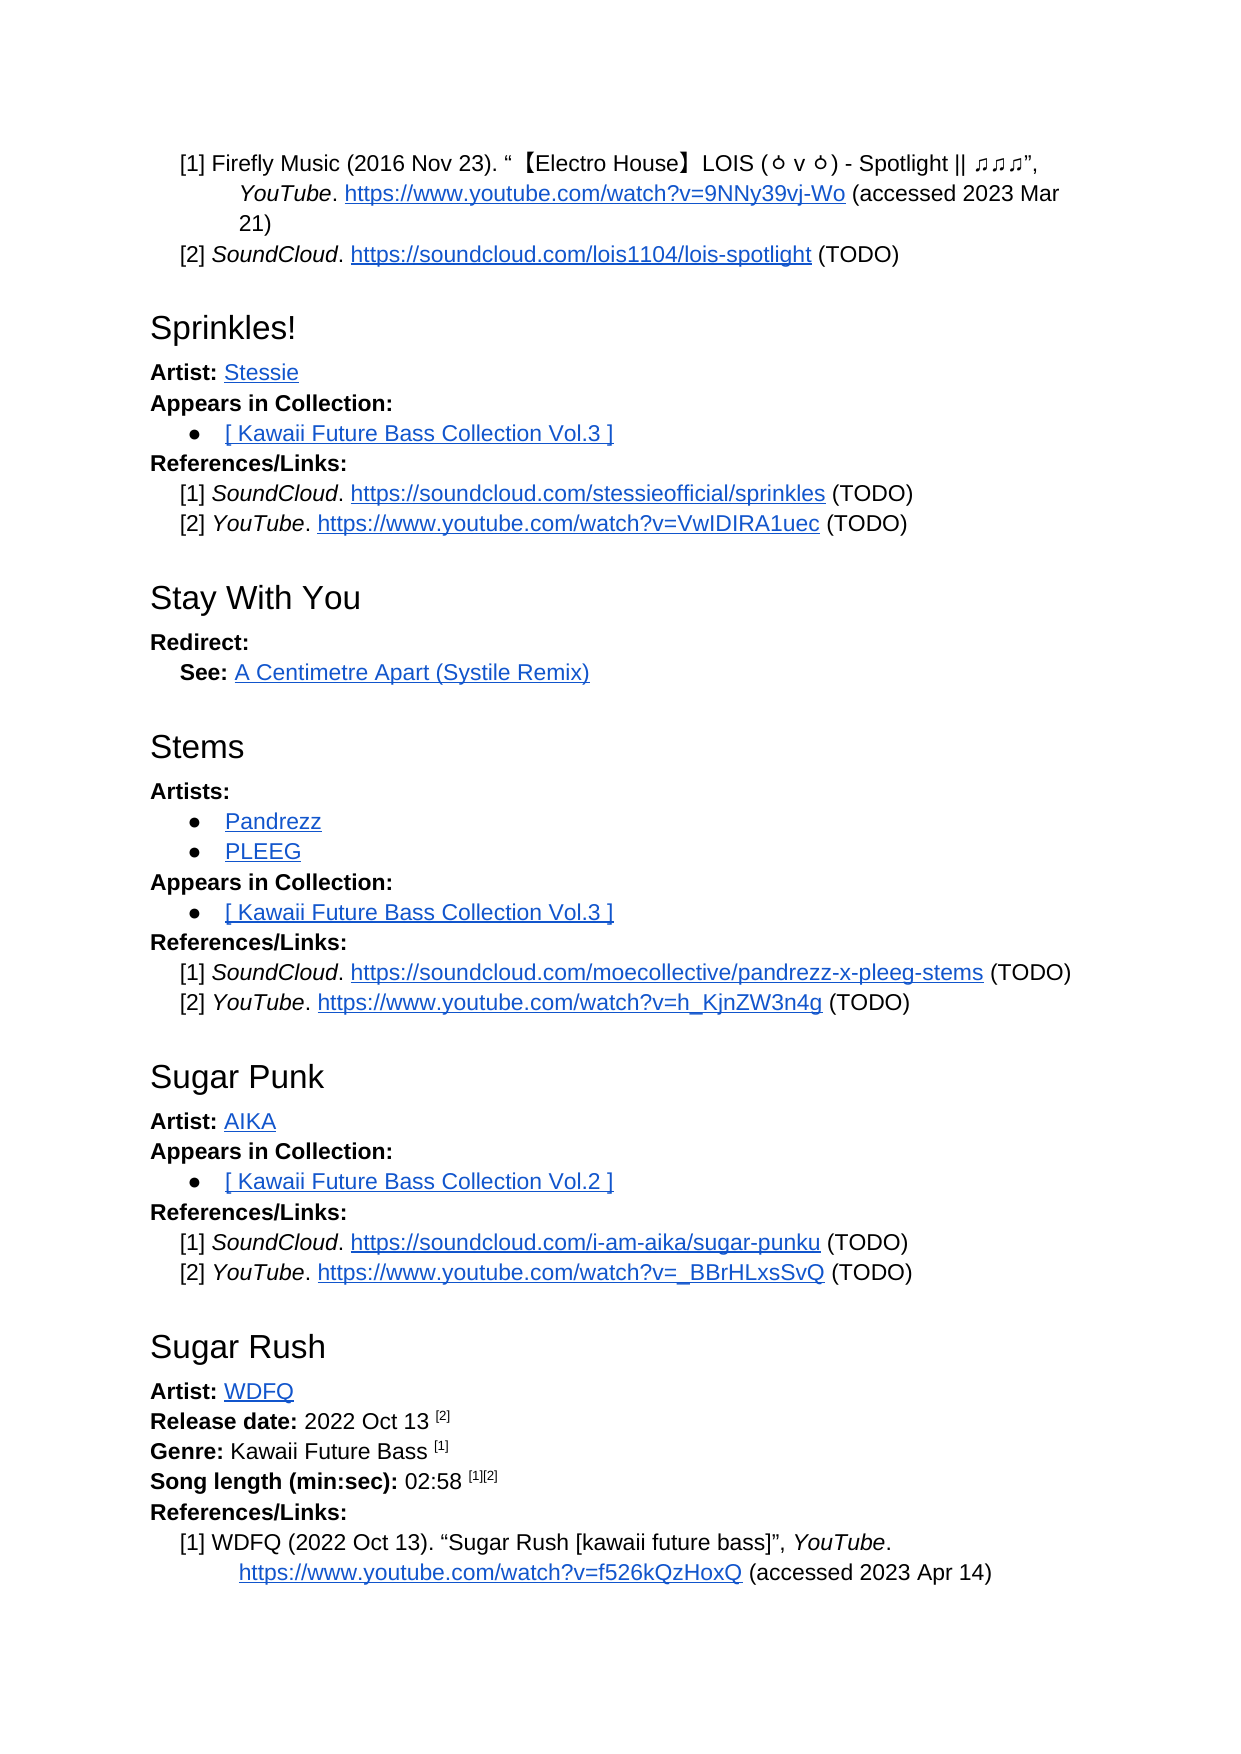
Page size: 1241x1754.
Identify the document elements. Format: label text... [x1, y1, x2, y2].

text Appears in Collection: [150, 1138, 1090, 1164]
subtitle Stems [150, 727, 1090, 765]
text [1] SoundCloud. https://soundcloud.com/stessieofficial/sprinkles (TODO) [179, 480, 1090, 506]
list Pandrezz [187, 808, 1090, 834]
text [2] YouTube. https://www.youtube.com/watch?v=h_KjnZW3n4g (TODO) [179, 989, 1090, 1016]
text [1] Firefly Music (2016 Nov 23). “【Electro House】LOIS (ㆁvㆁ) - Spotlight || ♫♫♫”, YouTube. https://www.youtube.com/watch?v=9NNy39vj-Wo (accessed 2023 Mar 21) [179, 150, 1090, 237]
text Appears in Collection: [150, 868, 1090, 895]
list PLEEG [187, 838, 1090, 864]
text References/Links: [150, 1498, 1090, 1525]
text Artist: Stessie [150, 359, 1090, 386]
text [2] SoundCloud. https://soundcloud.com/lois1104/lois-spotlight (TODO) [179, 241, 1090, 267]
text [2] YouTube. https://www.youtube.com/watch?v=_BBrHLxsSvQ (TODO) [179, 1259, 1090, 1285]
text Redirect: [150, 629, 1090, 655]
text [1] WDFQ (2022 Oct 13). “Sugar Rush [kawaii future bass]”, YouTube. https://www.youtube.com/watch?v=f526kQzHoxQ (accessed 2023 Apr 14) [179, 1529, 1090, 1585]
list [ Kawaii Future Bass Collection Vol.3 ] [187, 899, 1090, 925]
text References/Links: [150, 929, 1090, 955]
text Artists: [150, 778, 1090, 804]
subtitle Sprinkles! [150, 308, 1090, 347]
list [ Kawaii Future Bass Collection Vol.2 ] [187, 1168, 1090, 1195]
text [2] YouTube. https://www.youtube.com/watch?v=VwIDIRA1uec (TODO) [179, 510, 1090, 537]
text [1] SoundCloud. https://soundcloud.com/moecollective/pandrezz-x-pleeg-stems (TODO) [179, 959, 1090, 985]
subtitle Sugar Punk [150, 1057, 1090, 1095]
text Song length (min:sec): 02:58 [1][2] [150, 1468, 1090, 1494]
text Genre: Kawaii Future Bass [1] [150, 1438, 1090, 1464]
text Artist: WDFQ [150, 1378, 1090, 1404]
text Release date: 2022 Oct 13 [2] [150, 1408, 1090, 1434]
subtitle Stay With You [150, 578, 1090, 616]
subtitle Sugar Rush [150, 1327, 1090, 1365]
text References/Links: [150, 1198, 1090, 1225]
list [ Kawaii Future Bass Collection Vol.3 ] [187, 420, 1090, 446]
text References/Links: [150, 450, 1090, 476]
text [1] SoundCloud. https://soundcloud.com/i-am-aika/sugar-punku (TODO) [179, 1229, 1090, 1255]
text Artist: AIKA [150, 1108, 1090, 1134]
text See: A Centimetre Apart (Systile Remix) [179, 659, 1090, 686]
text Appears in Collection: [150, 389, 1090, 416]
